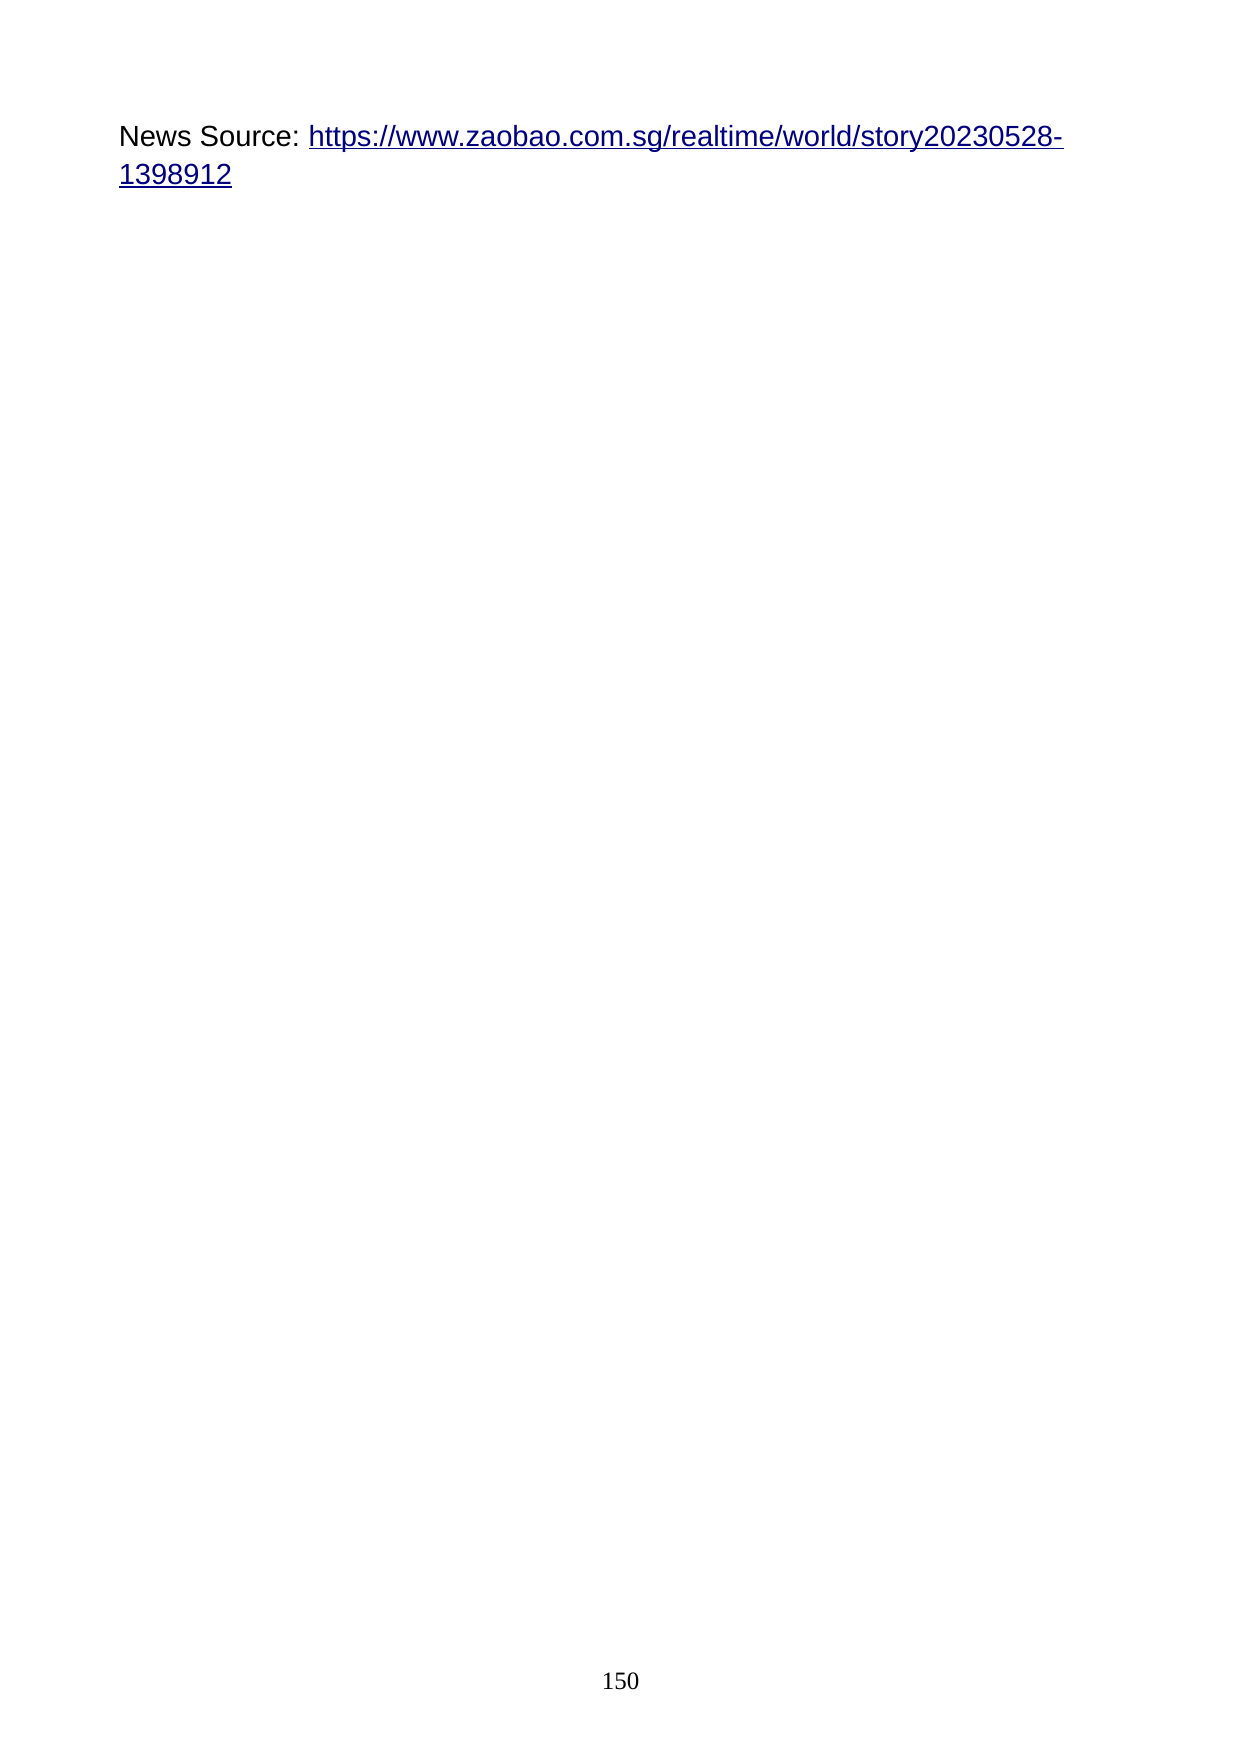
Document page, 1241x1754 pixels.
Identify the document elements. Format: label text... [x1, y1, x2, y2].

text News Source: https://www.zaobao.com.sg/realtime/world/story20230528-1398912 [118, 118, 1122, 191]
